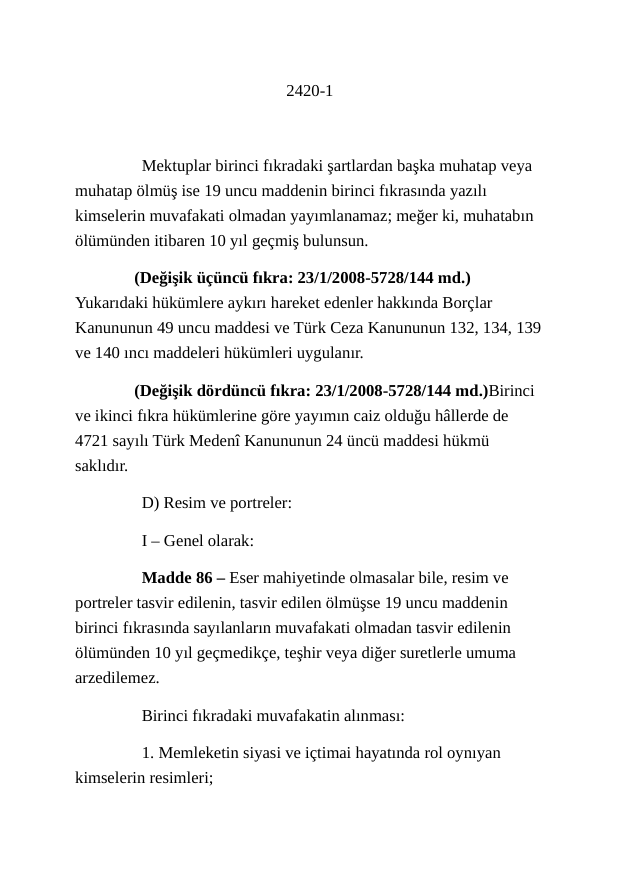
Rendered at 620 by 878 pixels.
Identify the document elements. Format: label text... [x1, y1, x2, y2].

text 1. Memleketin siyasi ve içtimai hayatında rol oynıyan kimselerin resimleri; [75, 737, 544, 787]
text Mektuplar birinci fıkradaki şartlardan başka muhatap veya muhatap ölmüş ise 19 uncu maddenin birinci fıkrasında yazılı kimselerin muvafakati olmadan yayımlanamaz; meğer ki, muhatabın ölümünden itibaren 10 yıl geçmiş bulunsun. [75, 150, 544, 250]
text (Değişik dördüncü fıkra: 23/1/2008-5728/144 md.)Birinci ve ikinci fıkra hükümlerine göre yayımın caiz olduğu hâllerde de 4721 sayılı Türk Medenî Kanununun 24 üncü maddesi hükmü saklıdır. [75, 375, 544, 475]
text Madde 86 – Eser mahiyetinde olmasalar bile, resim ve portreler tasvir edilenin, tasvir edilen ölmüşse 19 uncu maddenin birinci fıkrasında sayılanların muvafakati olmadan tasvir edilenin ölümünden 10 yıl geçmedikçe, teşhir veya diğer suretlerle umuma arzedilemez. [75, 562, 544, 687]
text 2420-1 [75, 75, 544, 100]
text D) Resim ve portreler: [75, 487, 544, 512]
text (Değişik üçüncü fıkra: 23/1/2008-5728/144 md.) Yukarıdaki hükümlere aykırı hareket edenler hakkında Borçlar Kanununun 49 uncu maddesi ve Türk Ceza Kanununun 132, 134, 139 ve 140 ıncı maddeleri hükümleri uygulanır. [75, 262, 544, 362]
text Birinci fıkradaki muvafakatin alınması: [75, 700, 544, 725]
text I – Genel olarak: [75, 525, 544, 550]
